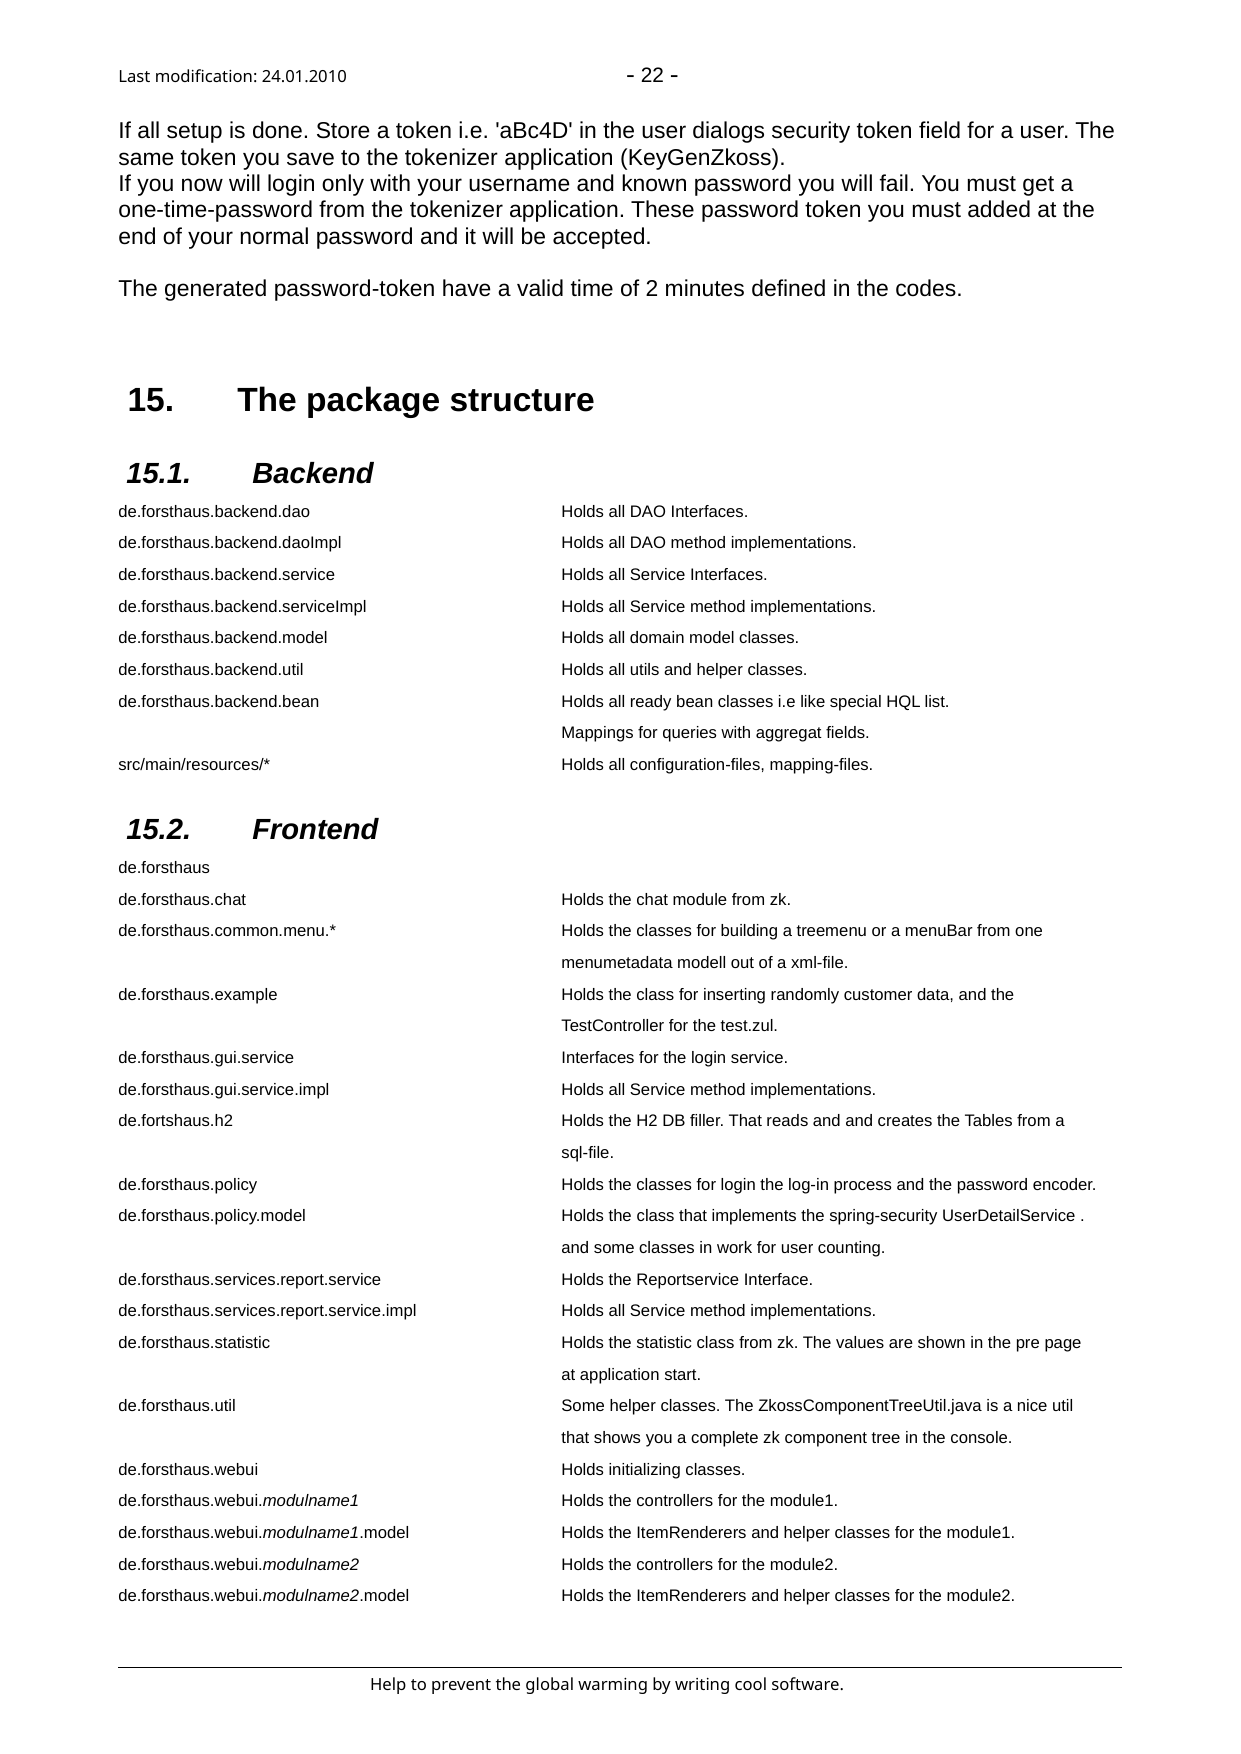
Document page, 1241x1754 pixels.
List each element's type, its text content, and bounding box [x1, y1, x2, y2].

text de.forsthaus.webui.modulname1 Holds the controllers for the module1. [118, 1491, 1122, 1510]
text If all setup is done. Store a token i.e. 'aBc4D' in the user dialogs security token field for a user. The same token you save to the tokenizer application (KeyGenZkoss). [118, 117, 1122, 170]
text de.forsthaus.common.menu.* Holds the classes for building a treemenu or a menuBar from one [118, 921, 1122, 940]
text de.forsthaus.backend.daoImpl Holds all DAO method implementations. [118, 533, 1122, 552]
text The generated password-token have a valid time of 2 minutes defined in the codes. [118, 275, 1122, 302]
text de.forsthaus.gui.service.impl Holds all Service method implementations. [118, 1079, 1122, 1098]
text de.forsthaus.statistic Holds the statistic class from zk. The values are shown in the pre page [118, 1333, 1122, 1352]
text de.forsthaus.webui.modulname2 Holds the controllers for the module2. [118, 1554, 1122, 1573]
text TestController for the test.zul. [118, 1016, 1122, 1035]
text de.forsthaus.example Holds the class for inserting randomly customer data, and the [118, 984, 1122, 1003]
text de.forsthaus.backend.util Holds all utils and helper classes. [118, 660, 1122, 679]
text de.forsthaus.policy.model Holds the class that implements the spring-security UserDetailService . [118, 1206, 1122, 1225]
text and some classes in work for user counting. [118, 1238, 1122, 1257]
text de.forsthaus.backend.dao Holds all DAO Interfaces. [118, 502, 1122, 521]
text de.forsthaus [118, 858, 1122, 877]
text Mappings for queries with aggregat fields. [118, 723, 1122, 742]
subtitle The package structure [118, 379, 1122, 418]
subtitle Backend [118, 456, 1122, 489]
text de.forsthaus.services.report.service.impl Holds all Service method implementations. [118, 1301, 1122, 1320]
text de.forsthaus.chat Holds the chat module from zk. [118, 889, 1122, 908]
text src/main/resources/* Holds all configuration-files, mapping-files. [118, 755, 1122, 774]
text de.forsthaus.backend.model Holds all domain model classes. [118, 628, 1122, 647]
text de.forsthaus.webui Holds initializing classes. [118, 1459, 1122, 1478]
text If you now will login only with your username and known password you will fail. You must get a one-time-password from the tokenizer application. These password token you must added at the end of your normal password and it will be accepted. [118, 170, 1122, 249]
text de.forsthaus.backend.bean Holds all ready bean classes i.e like special HQL list. [118, 692, 1122, 711]
text de.fortshaus.h2 Holds the H2 DB filler. That reads and and creates the Tables from a [118, 1111, 1122, 1130]
text de.forsthaus.services.report.service Holds the Reportservice Interface. [118, 1269, 1122, 1288]
text de.forsthaus.policy Holds the classes for login the log-in process and the password encoder. [118, 1174, 1122, 1193]
text de.forsthaus.backend.service Holds all Service Interfaces. [118, 565, 1122, 584]
text at application start. [118, 1364, 1122, 1383]
text de.forsthaus.gui.service Interfaces for the login service. [118, 1048, 1122, 1067]
text de.forsthaus.webui.modulname2.model Holds the ItemRenderers and helper classes for the module2. [118, 1586, 1122, 1605]
text that shows you a complete zk component tree in the console. [118, 1428, 1122, 1447]
subtitle Frontend [118, 812, 1122, 845]
text menumetadata modell out of a xml-file. [118, 953, 1122, 972]
text de.forsthaus.webui.modulname1.model Holds the ItemRenderers and helper classes for the module1. [118, 1523, 1122, 1542]
text de.forsthaus.util Some helper classes. The ZkossComponentTreeUtil.java is a nice util [118, 1396, 1122, 1415]
text sql-file. [118, 1143, 1122, 1162]
text de.forsthaus.backend.serviceImpl Holds all Service method implementations. [118, 597, 1122, 616]
